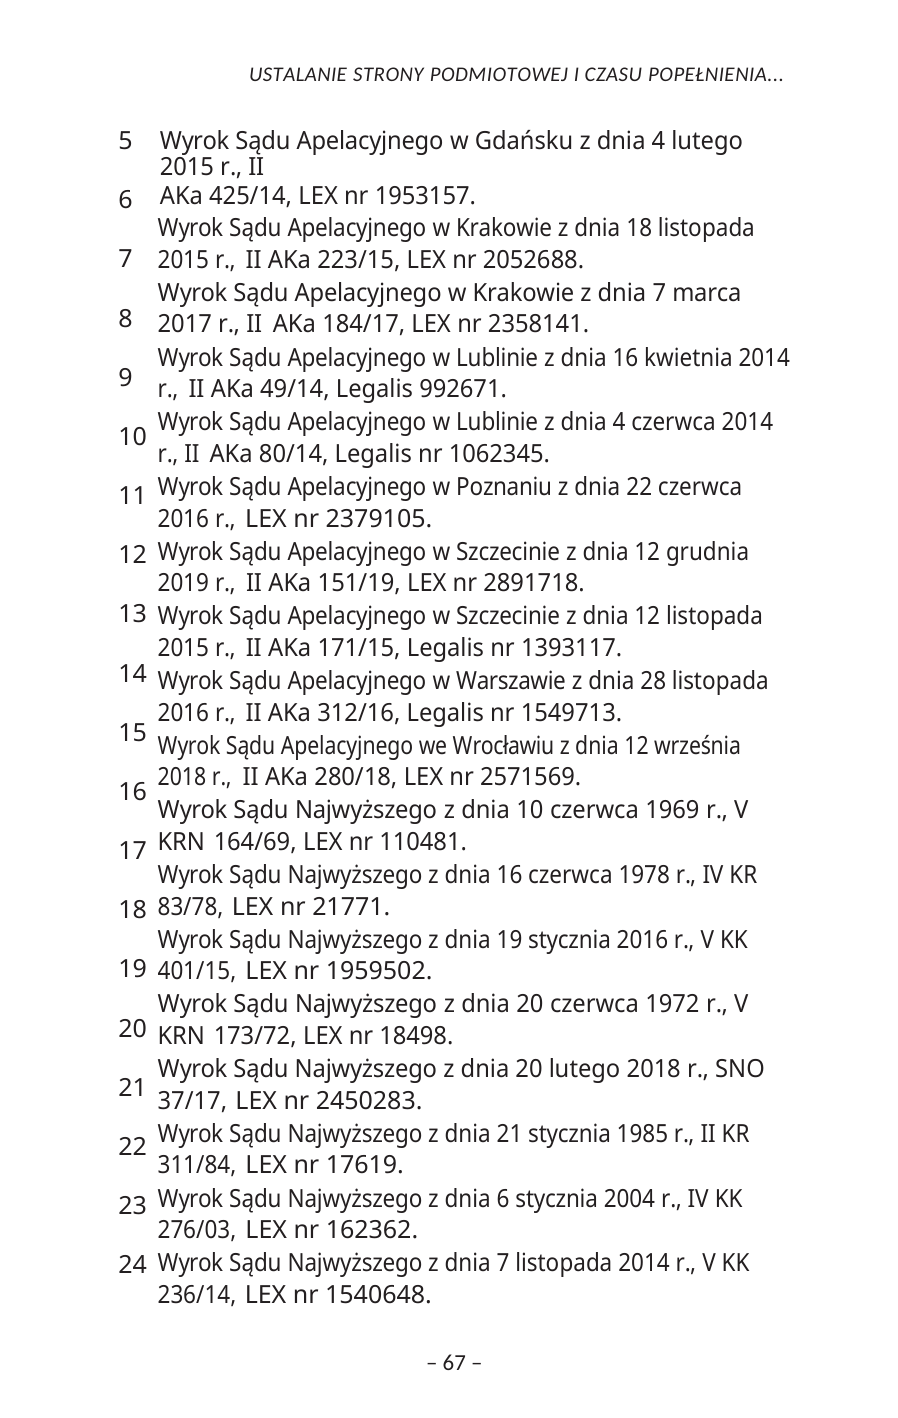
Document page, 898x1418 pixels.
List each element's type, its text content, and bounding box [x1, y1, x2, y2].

text Wyrok Sądu Najwyższego z dnia 7 listopada 2014 r., V KK 236/14, LEX nr 1540648. [157, 1246, 792, 1311]
text Wyrok Sądu Najwyższego z dnia 16 czerwca 1978 r., IV KR 83/78, LEX nr 21771. [157, 858, 792, 922]
text Wyrok Sądu Najwyższego z dnia 20 czerwca 1972 r., V KRN 173/72, LEX nr 18498. [157, 987, 792, 1052]
text Wyrok Sądu Apelacyjnego we Wrocławiu z dnia 12 września 2018 r., II AKa 280/18, LEX nr 2571569. [157, 728, 792, 793]
text 24. [118, 1252, 151, 1281]
text 6. [118, 187, 139, 216]
text Wyrok Sądu Apelacyjnego w Szczecinie z dnia 12 listopada 2015 r., II AKa 171/15, Legalis nr 1393117. [157, 599, 792, 664]
text 14. [118, 660, 151, 689]
text 5. [118, 128, 139, 157]
text 17. [118, 838, 151, 867]
text Wyrok Sądu Najwyższego z dnia 19 stycznia 2016 r., V KK 401/15, LEX nr 1959502. [157, 922, 792, 987]
text 8. [118, 305, 139, 334]
text Wyrok Sądu Najwyższego z dnia 20 lutego 2018 r., SNO 37/17, LEX nr 2450283. [157, 1052, 792, 1116]
text 18. [118, 897, 151, 926]
text – 67 – [426, 1351, 484, 1376]
text 21. [118, 1074, 151, 1104]
text 20. [118, 1015, 151, 1044]
text Wyrok Sądu Apelacyjnego w Krakowie z dnia 7 marca 2017 r., II AKa 184/17, LEX nr 2358141. [157, 276, 792, 340]
text Wyrok Sądu Apelacyjnego w Lublinie z dnia 4 czerwca 2014 r., II AKa 80/14, Legalis nr 1062345. [157, 405, 792, 469]
text AKa 425/14, LEX nr 1953157. [159, 181, 793, 210]
text Wyrok Sądu Apelacyjnego w Lublinie z dnia 16 kwietnia 2014 r., II AKa 49/14, Legalis 992671. [157, 340, 792, 405]
text Wyrok Sądu Najwyższego z dnia 21 stycznia 1985 r., II KR 311/84, LEX nr 17619. [157, 1116, 792, 1181]
text 12. [118, 542, 151, 571]
text 16. [118, 779, 151, 808]
text Wyrok Sądu Apelacyjnego w Krakowie z dnia 18 listopada 2015 r., II AKa 223/15, LEX nr 2052688. [157, 211, 792, 276]
text 15. [118, 719, 151, 749]
text 10. [118, 424, 151, 453]
text Wyrok Sądu Najwyższego z dnia 10 czerwca 1969 r., V KRN 164/69, LEX nr 110481. [157, 793, 792, 858]
text 23. [118, 1193, 151, 1222]
text Wyrok Sądu Apelacyjnego w Gdańsku z dnia 4 lutego 2015 r., II [159, 128, 793, 181]
text Wyrok Sądu Apelacyjnego w Warszawie z dnia 28 listopada 2016 r., II AKa 312/16, Legalis nr 1549713. [157, 664, 792, 728]
text Wyrok Sądu Apelacyjnego w Poznaniu z dnia 22 czerwca 2016 r., LEX nr 2379105. [157, 469, 792, 534]
text 13. [118, 601, 151, 630]
text 7. [118, 246, 139, 275]
text 19. [118, 956, 151, 985]
text 9. [118, 364, 139, 394]
text 22. [118, 1134, 151, 1163]
text Wyrok Sądu Apelacyjnego w Szczecinie z dnia 12 grudnia 2019 r., II AKa 151/19, LEX nr 2891718. [157, 534, 792, 599]
text 11. [118, 483, 151, 512]
text USTALANIE STRONY PODMIOTOWEJ I CZASU POPEŁNIENIA... [249, 62, 792, 86]
text Wyrok Sądu Najwyższego z dnia 6 stycznia 2004 r., IV KK 276/03, LEX nr 162362. [157, 1181, 792, 1246]
